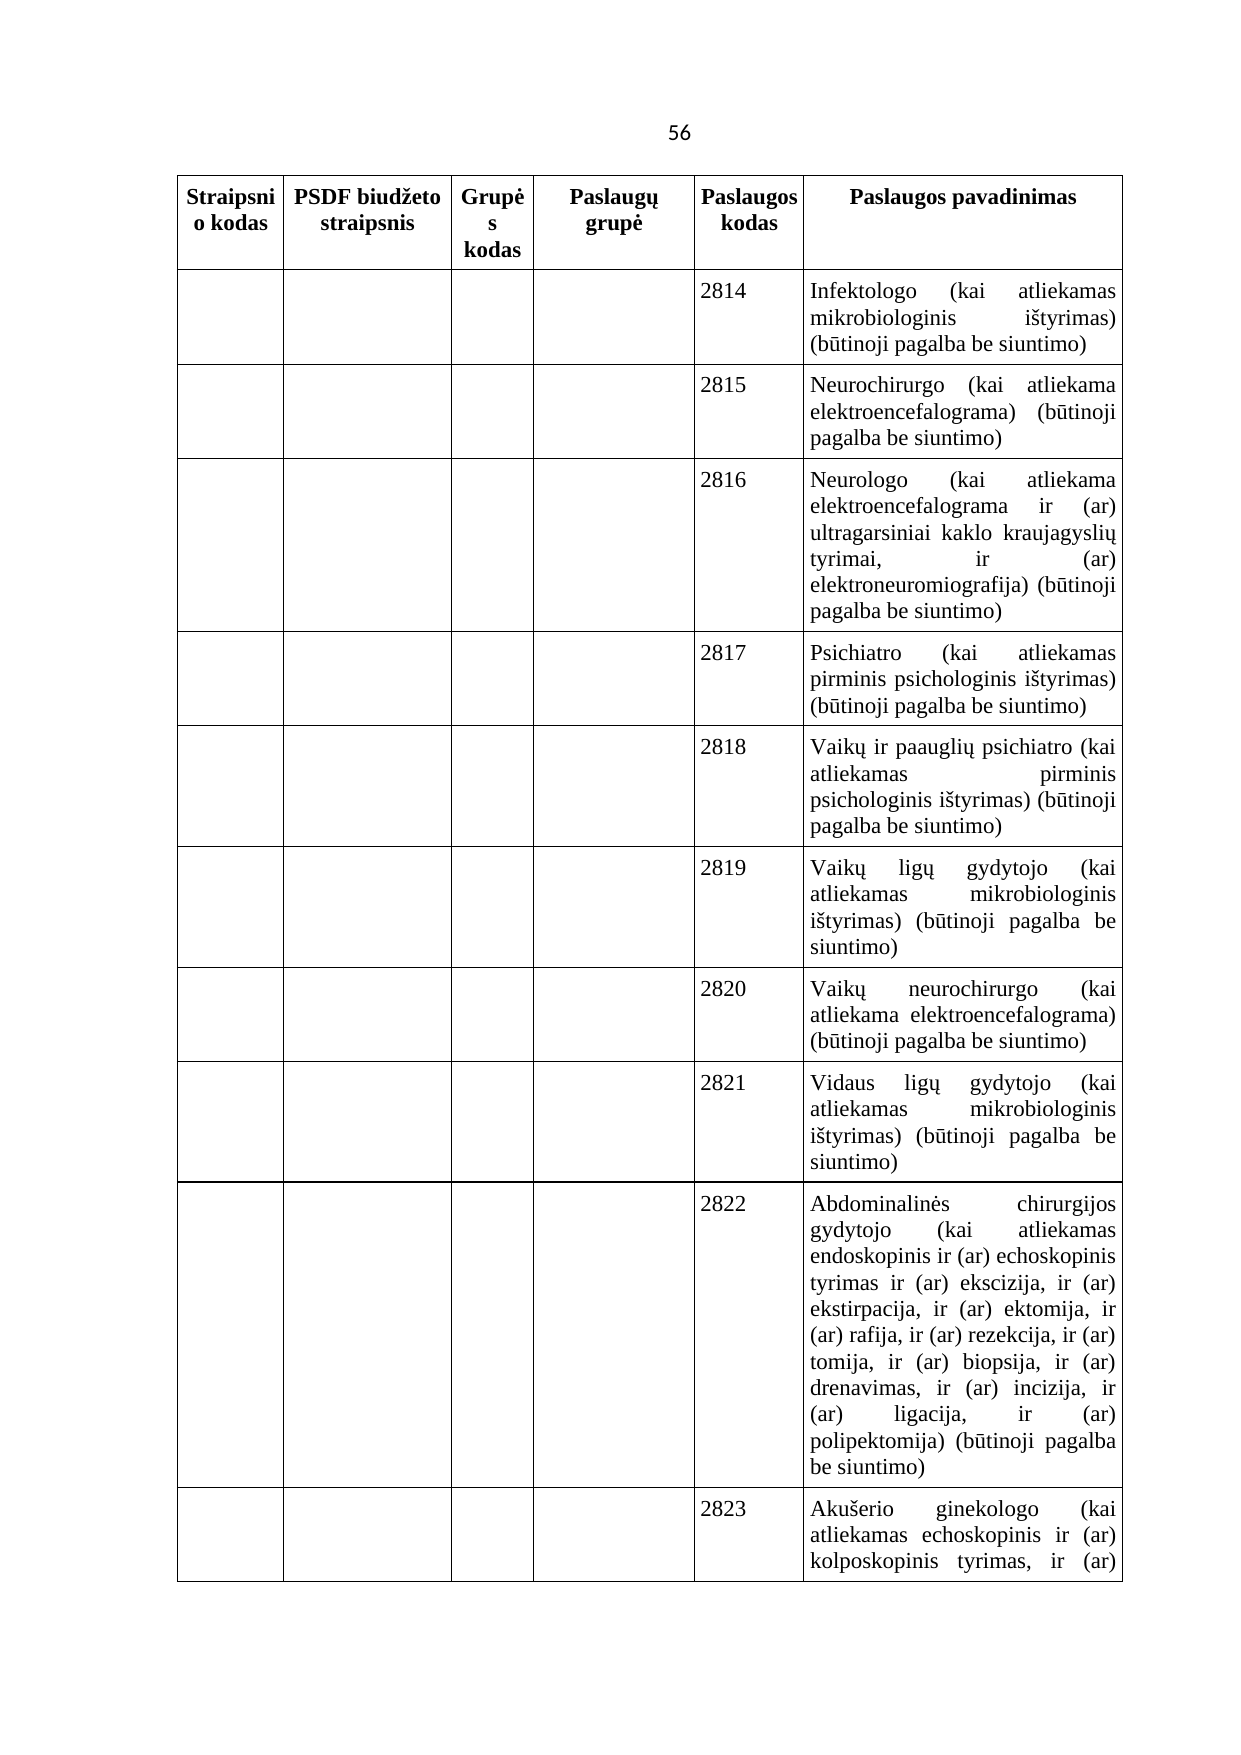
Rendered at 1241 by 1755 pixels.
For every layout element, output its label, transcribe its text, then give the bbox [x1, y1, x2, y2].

table_cell [284, 1183, 451, 1487]
table_cell [178, 270, 283, 363]
table_cell [178, 726, 283, 846]
table_cell [178, 1183, 283, 1487]
table_header Grupės kodas [452, 176, 533, 269]
table_cell [178, 459, 283, 631]
table_cell [452, 1183, 533, 1487]
table_header Straipsnio kodas [178, 176, 283, 269]
table_cell [178, 632, 283, 725]
table_cell 2816 [695, 459, 803, 631]
table_cell [452, 270, 533, 363]
table_cell Akušerio ginekologo (kai atliekamas echoskopinis ir (ar) kolposkopinis tyrimas, ir (ar) [804, 1488, 1122, 1581]
table_cell Vaikų ir paauglių psichiatro (kai atliekamas pirminis psichologinis ištyrimas) (būtinoji pagalba be siuntimo) [804, 726, 1122, 846]
table_cell 2814 [695, 270, 803, 363]
table_cell [284, 1062, 451, 1181]
table_cell [534, 632, 694, 725]
table_cell [534, 365, 694, 458]
table_cell [178, 968, 283, 1061]
table_cell [452, 847, 533, 967]
table_header Paslaugų grupė [534, 176, 694, 269]
table_cell 2815 [695, 365, 803, 458]
table_cell [178, 847, 283, 967]
table_cell [534, 847, 694, 967]
table_cell Vaikų ligų gydytojo (kai atliekamas mikrobiologinis ištyrimas) (būtinoji pagalba be siuntimo) [804, 847, 1122, 967]
table_cell [284, 365, 451, 458]
table_cell 2821 [695, 1062, 803, 1181]
table_cell [284, 726, 451, 846]
table_header Paslaugos kodas [695, 176, 803, 269]
table_cell [452, 459, 533, 631]
table_cell [284, 459, 451, 631]
table_cell Abdominalinės chirurgijos gydytojo (kai atliekamas endoskopinis ir (ar) echoskopinis tyrimas ir (ar) ekscizija, ir (ar) ekstirpacija, ir (ar) ektomija, ir (ar) rafija, ir (ar) rezekcija, ir (ar) tomija, ir (ar) biopsija, ir (ar) drenavimas, ir (ar) incizija, ir (ar) ligacija, ir (ar) polipektomija) (būtinoji pagalba be siuntimo) [804, 1183, 1122, 1487]
table_cell [178, 1062, 283, 1181]
table_cell 2818 [695, 726, 803, 846]
table_cell [534, 1062, 694, 1181]
table_cell [534, 270, 694, 363]
table_cell [284, 632, 451, 725]
table_cell [178, 1488, 283, 1581]
table_cell Infektologo (kai atliekamas mikrobiologinis ištyrimas) (būtinoji pagalba be siuntimo) [804, 270, 1122, 363]
table_cell [284, 847, 451, 967]
table_cell 2822 [695, 1183, 803, 1487]
table_cell Neurochirurgo (kai atliekama elektroencefalograma) (būtinoji pagalba be siuntimo) [804, 365, 1122, 458]
table_cell [284, 270, 451, 363]
table_cell [534, 968, 694, 1061]
table_cell [284, 968, 451, 1061]
table_cell Psichiatro (kai atliekamas pirminis psichologinis ištyrimas) (būtinoji pagalba be siuntimo) [804, 632, 1122, 725]
table_cell [452, 365, 533, 458]
table_cell 2817 [695, 632, 803, 725]
table_cell 2819 [695, 847, 803, 967]
table_cell [534, 459, 694, 631]
table_cell [452, 1488, 533, 1581]
table_header Paslaugos pavadinimas [804, 176, 1122, 269]
table_cell [534, 1183, 694, 1487]
table_cell [452, 632, 533, 725]
table_cell [452, 726, 533, 846]
table_cell [534, 1488, 694, 1581]
table_cell Vaikų neurochirurgo (kai atliekama elektroencefalograma) (būtinoji pagalba be siuntimo) [804, 968, 1122, 1061]
table_cell [178, 365, 283, 458]
table_header PSDF biudžeto straipsnis [284, 176, 451, 269]
table_cell [452, 968, 533, 1061]
table_cell 2820 [695, 968, 803, 1061]
table_cell [284, 1488, 451, 1581]
table_cell Neurologo (kai atliekama elektroencefalograma ir (ar) ultragarsiniai kaklo kraujagyslių tyrimai, ir (ar) elektroneuromiografija) (būtinoji pagalba be siuntimo) [804, 459, 1122, 631]
table_cell Vidaus ligų gydytojo (kai atliekamas mikrobiologinis ištyrimas) (būtinoji pagalba be siuntimo) [804, 1062, 1122, 1181]
table_cell [534, 726, 694, 846]
table_cell [452, 1062, 533, 1181]
table_cell 2823 [695, 1488, 803, 1581]
